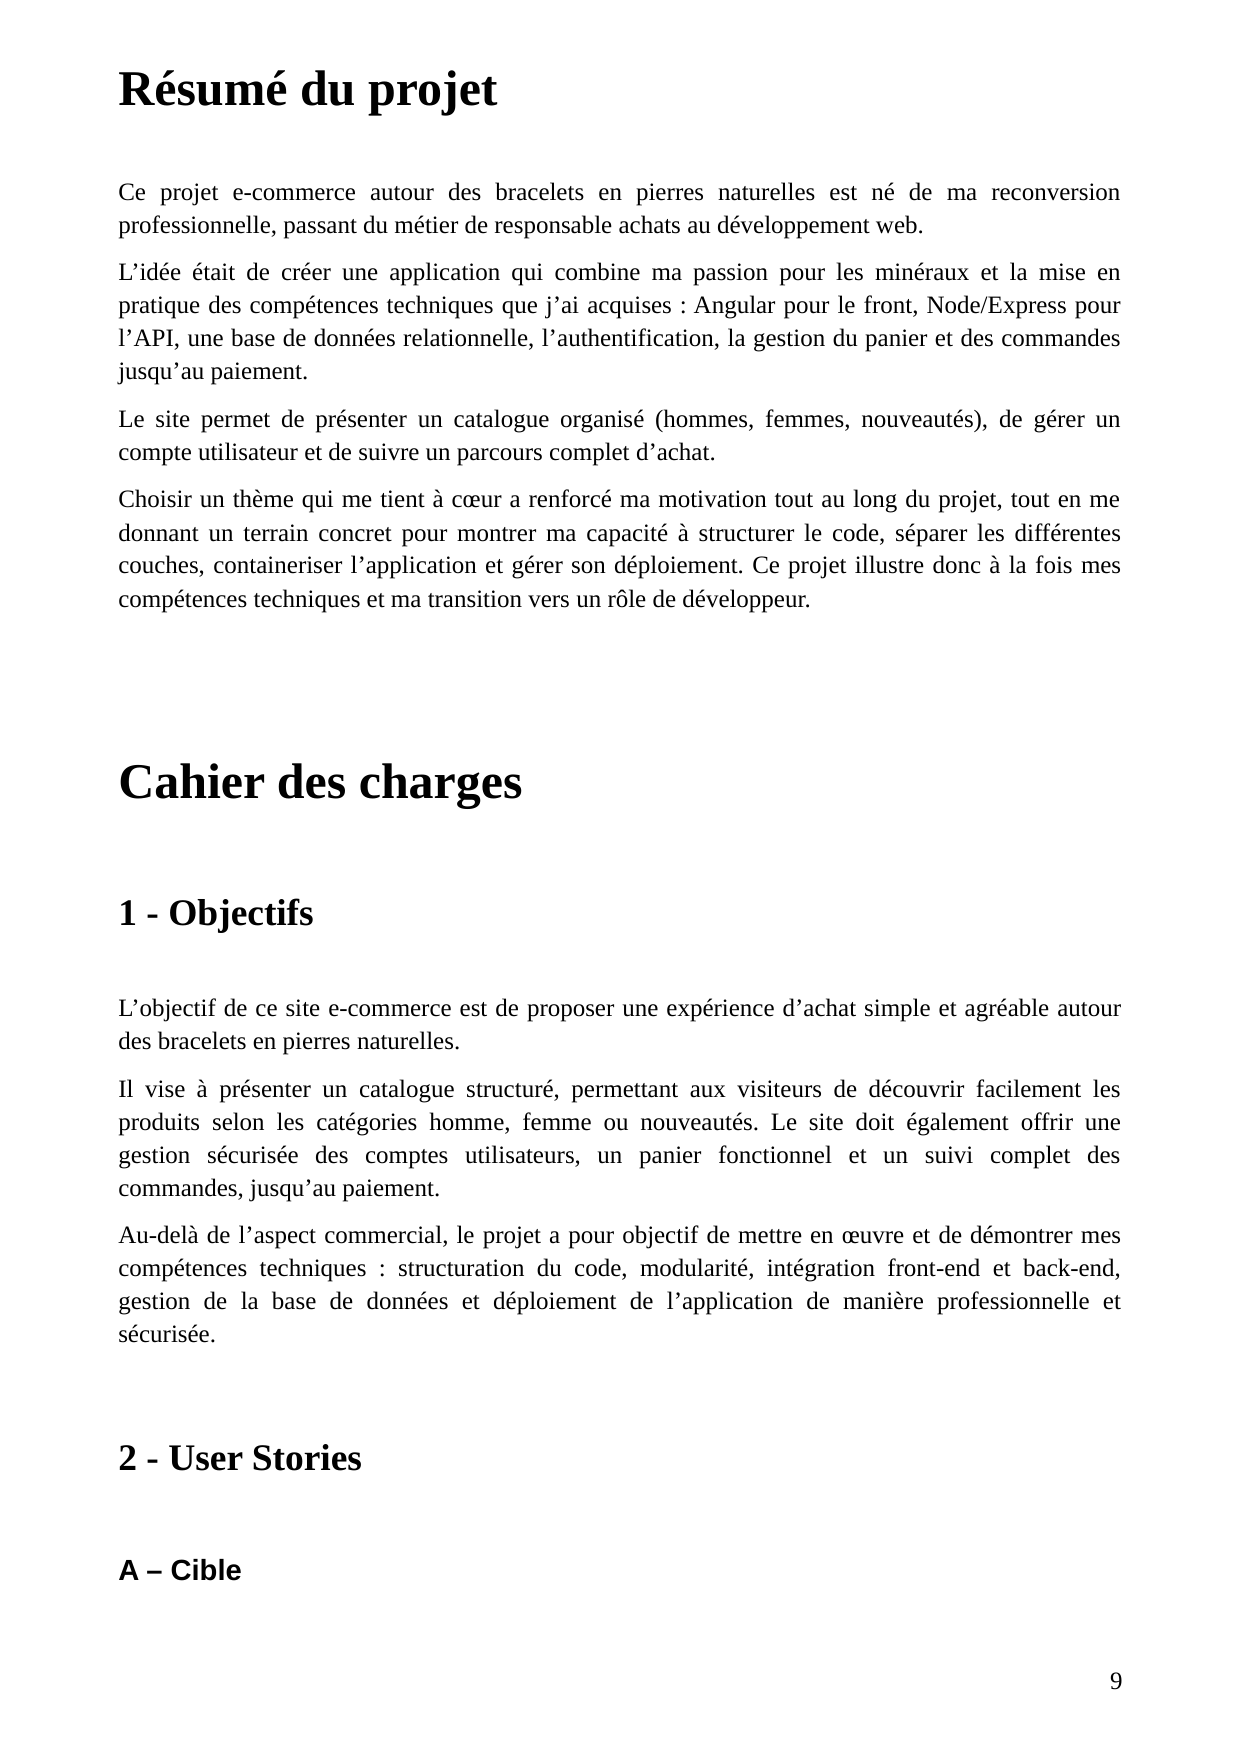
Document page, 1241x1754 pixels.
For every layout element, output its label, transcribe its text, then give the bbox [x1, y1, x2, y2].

subtitle A – Cible [118, 1553, 1122, 1587]
text L’idée était de créer une application qui combine ma passion pour les minéraux et la mise en pratique des compétences techniques que j’ai acquises : Angular pour le front, Node/Express pour l’API, une base de données relationnelle, l’authentification, la gestion du panier et des commandes jusqu’au paiement. [118, 257, 1122, 385]
subtitle Résumé du projet [118, 59, 1122, 117]
text Le site permet de présenter un catalogue organisé (hommes, femmes, nouveautés), de gérer un compte utilisateur et de suivre un parcours complet d’achat. [118, 404, 1122, 466]
subtitle 1 - Objectifs [118, 890, 1122, 933]
text Ce projet e-commerce autour des bracelets en pierres naturelles est né de ma reconversion professionnelle, passant du métier de responsable achats au développement web. [118, 177, 1122, 238]
text L’objectif de ce site e-commerce est de proposer une expérience d’achat simple et agréable autour des bracelets en pierres naturelles. [118, 993, 1122, 1055]
subtitle Cahier des charges [118, 751, 1122, 809]
text Il vise à présenter un catalogue structuré, permettant aux visiteurs de découvrir facilement les produits selon les catégories homme, femme ou nouveautés. Le site doit également offrir une gestion sécurisée des comptes utilisateurs, un panier fonctionnel et un suivi complet des commandes, jusqu’au paiement. [118, 1074, 1122, 1202]
text Choisir un thème qui me tient à cœur a renforcé ma motivation tout au long du projet, tout en me donnant un terrain concret pour montrer ma capacité à structurer le code, séparer les différentes couches, containeriser l’application et gérer son déploiement. Ce projet illustre donc à la fois mes compétences techniques et ma transition vers un rôle de développeur. [118, 484, 1122, 612]
subtitle 2 - User Stories [118, 1436, 1122, 1479]
text Au-delà de l’aspect commercial, le projet a pour objectif de mettre en œuvre et de démontrer mes compétences techniques : structuration du code, modularité, intégration front-end et back-end, gestion de la base de données et déploiement de l’application de manière professionnelle et sécurisée. [118, 1220, 1122, 1348]
